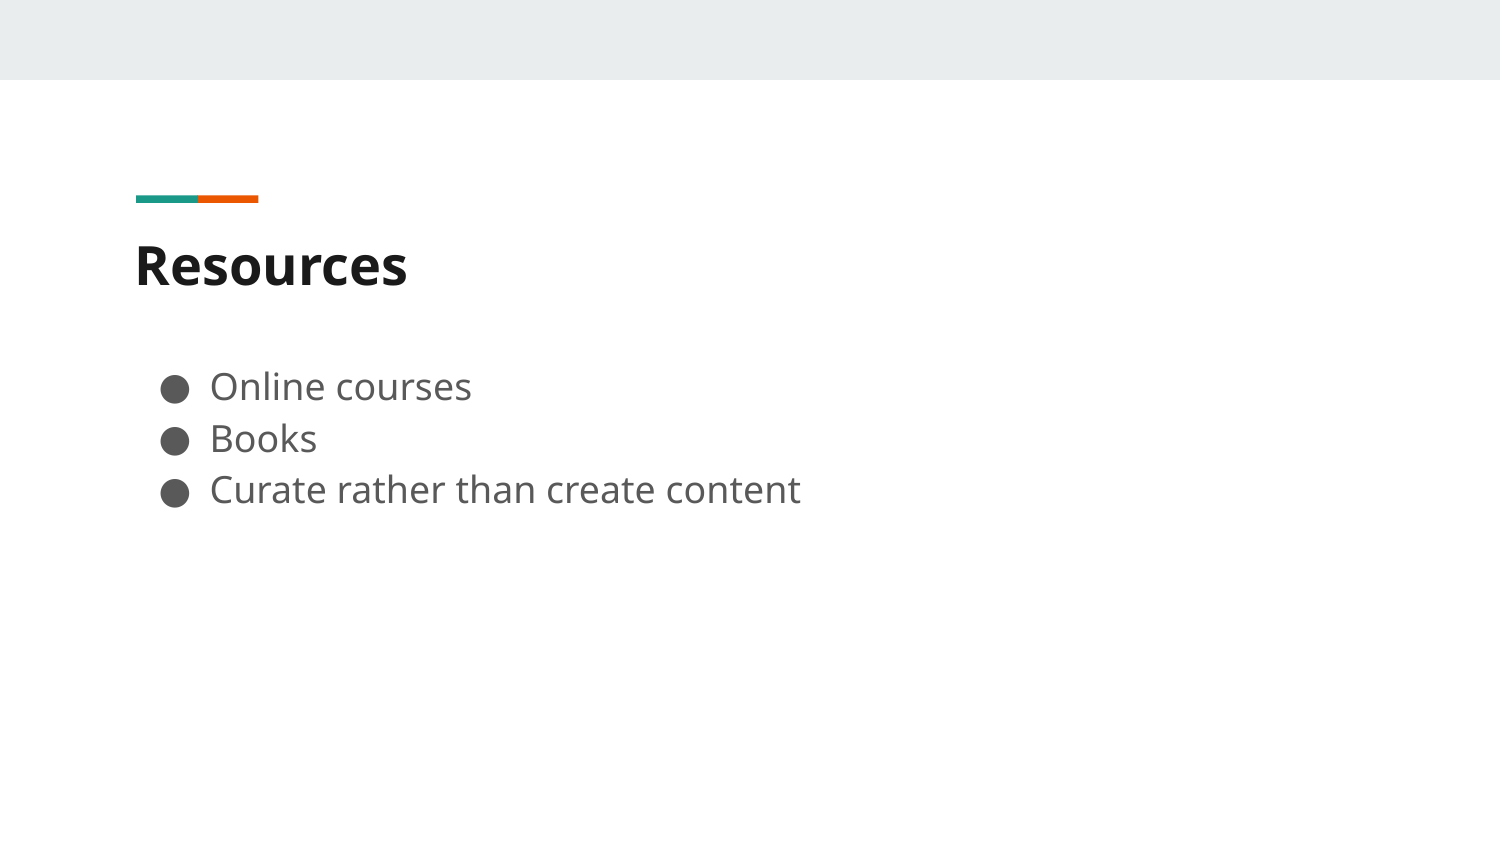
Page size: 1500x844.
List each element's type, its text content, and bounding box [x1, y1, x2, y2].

list Online courses Books Curate rather than create content [119, 341, 1381, 712]
title Resources [119, 216, 1381, 305]
